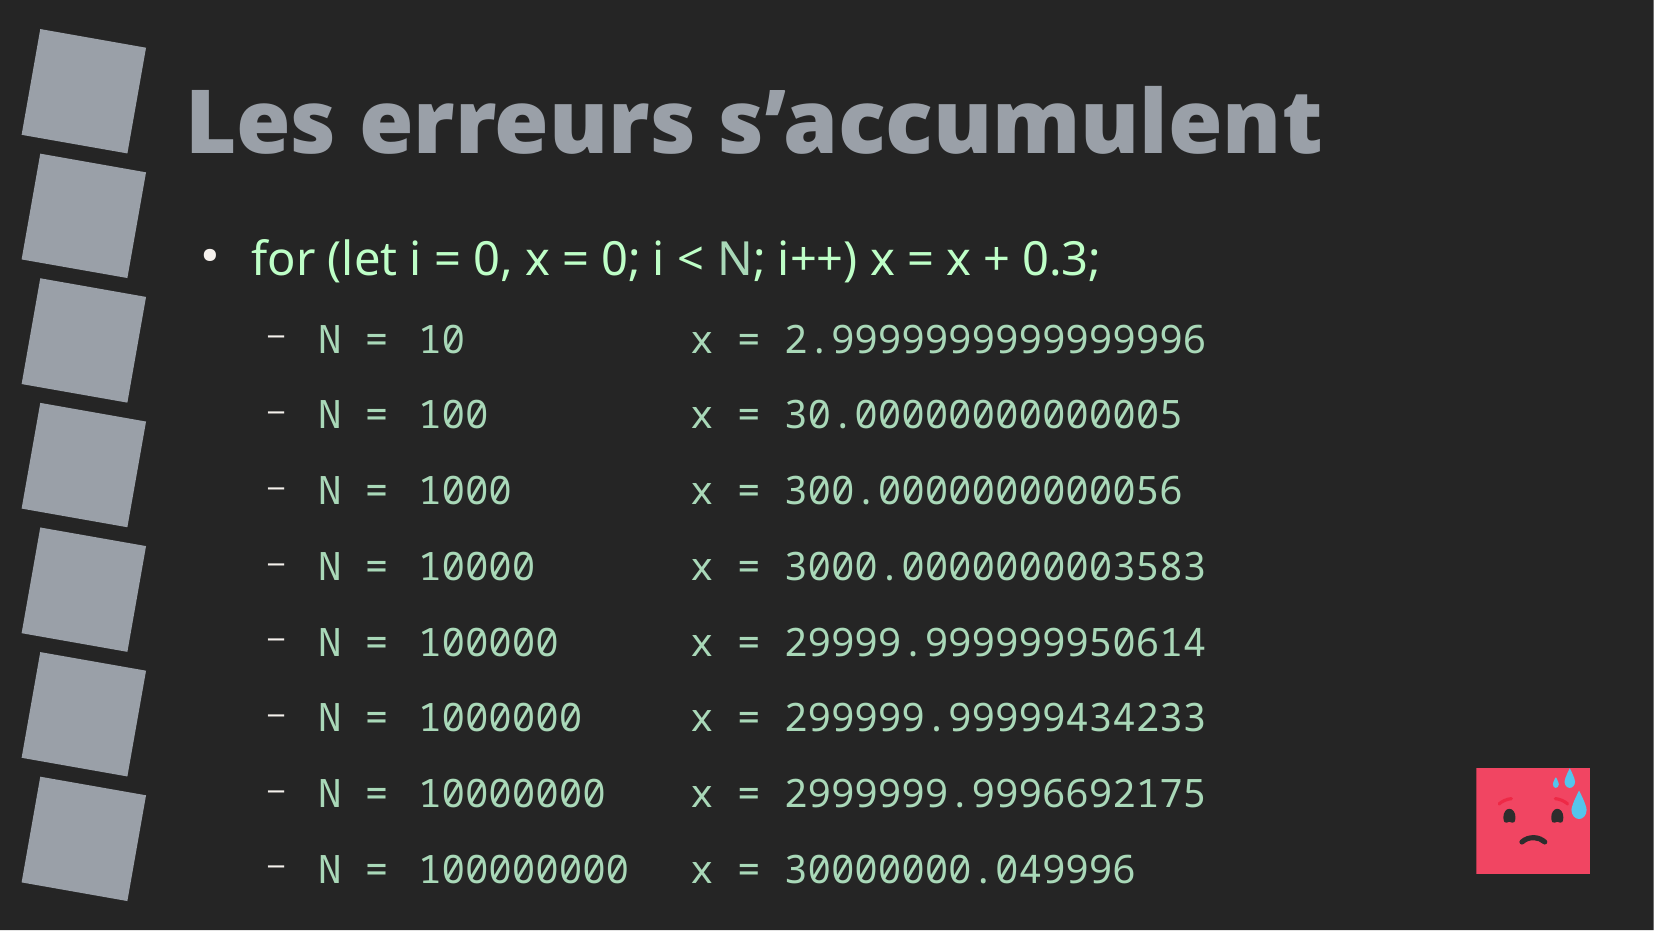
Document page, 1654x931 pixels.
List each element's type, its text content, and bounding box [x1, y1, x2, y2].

title Les erreurs s’accumulent [184, 59, 1654, 154]
list for (let i = 0, x = 0; i < N; i++) x = x + 0.3; N = 10 x = 2.9999999999999996 N = 100 x = 30.00000000000005 N = 1000 x = 300.0000000000056 N = 10000 x = 3000.0000000003583 N = 100000 x = 29999.999999950614 N = 1000000 x = 299999.99999434233 N = 10000000 x = 2999999.9996692175 N = 100000000 x = 30000000.049996 [184, 225, 1636, 901]
picture [1476, 767, 1591, 874]
